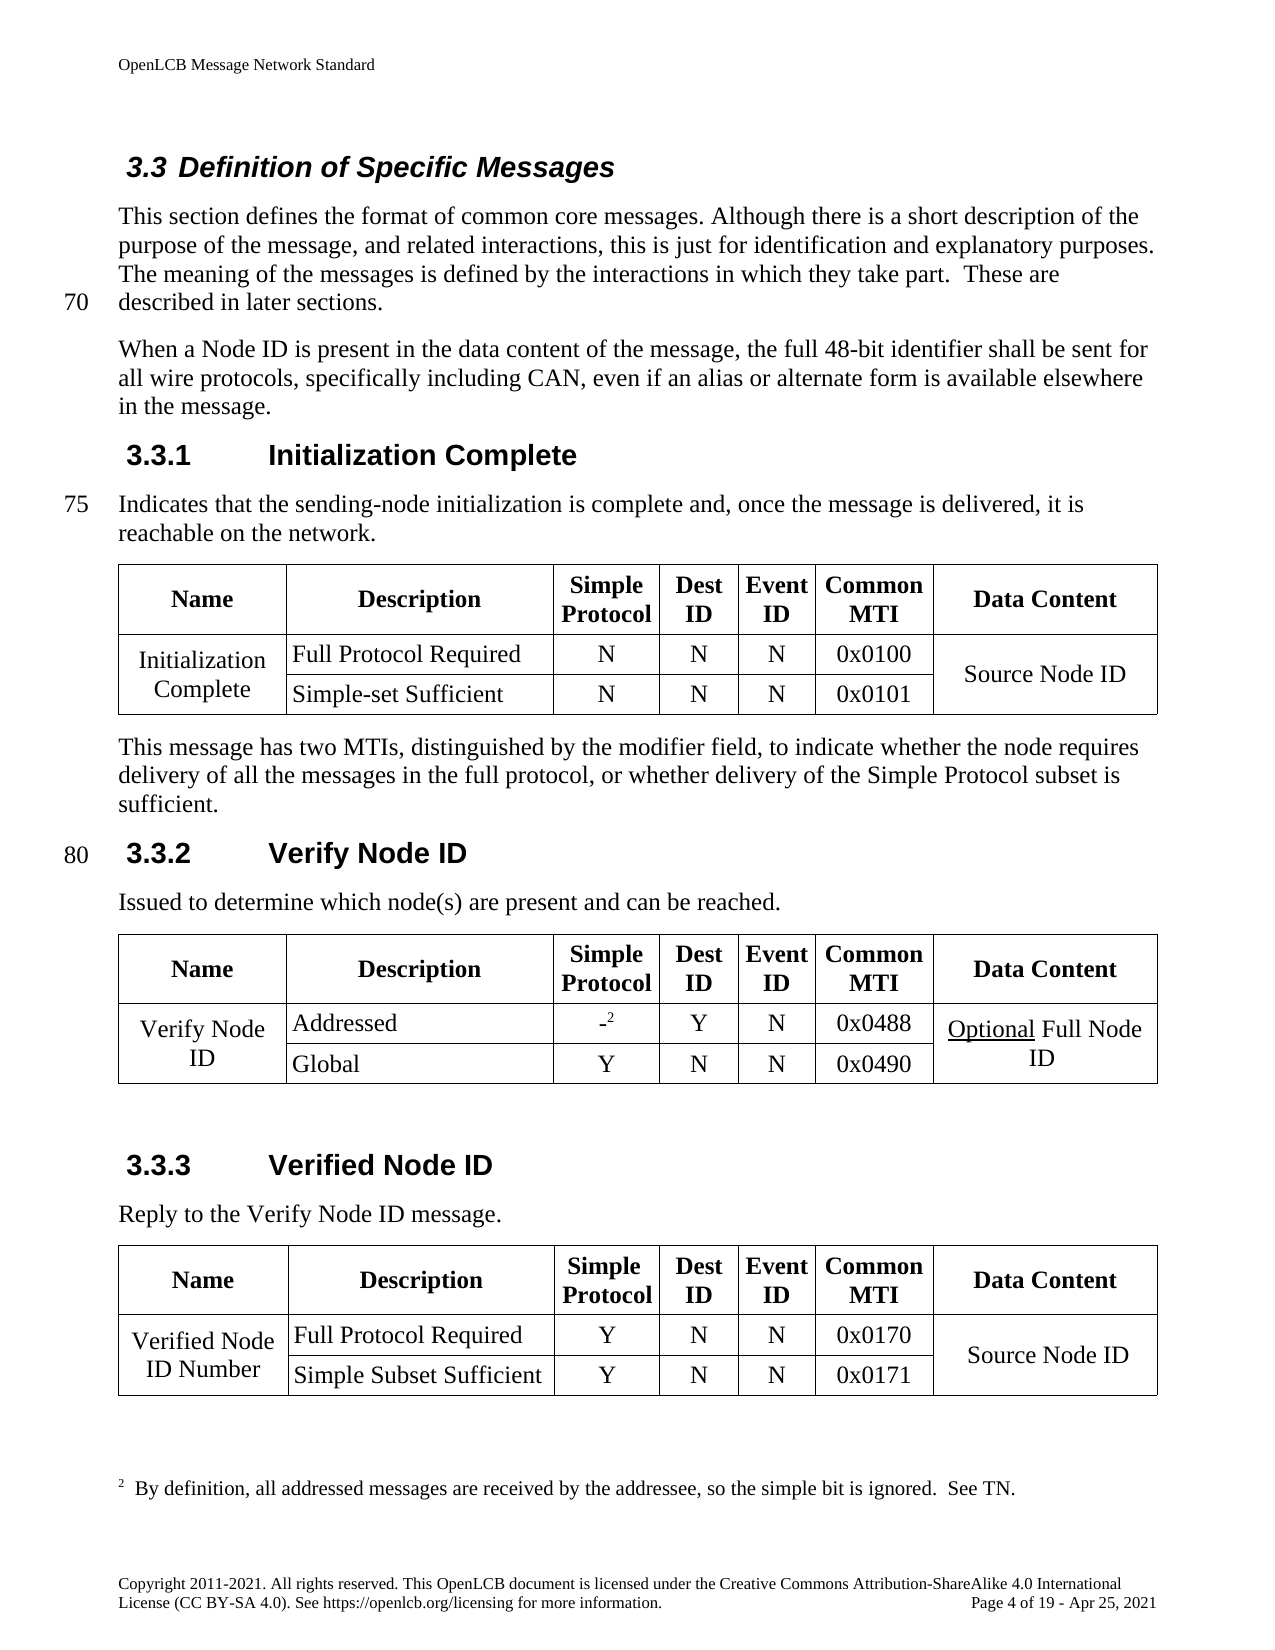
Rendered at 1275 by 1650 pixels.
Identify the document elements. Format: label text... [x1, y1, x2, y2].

table_cell N [660, 1315, 738, 1354]
subtitle Verify Node ID [118, 836, 1157, 869]
table_header Name [119, 565, 286, 633]
table_cell Global [287, 1044, 553, 1083]
table_cell Source Node ID [934, 635, 1157, 714]
table_cell 0x0490 [816, 1044, 933, 1083]
table_cell N [739, 675, 815, 714]
table_cell 0x0488 [816, 1004, 933, 1043]
table_header CommonMTI [816, 1246, 933, 1314]
text This message has two MTIs, distinguished by the modifier field, to indicate whether the node requires delivery of all the messages in the full protocol, or whether delivery of the Simple Protocol subset is sufficient. [118, 732, 1157, 818]
table_cell - [554, 1004, 659, 1043]
table_cell N [660, 635, 738, 674]
table_header Name [119, 935, 286, 1003]
table_header CommonMTI [816, 565, 933, 633]
table_cell Verified Node ID Number [119, 1315, 288, 1395]
table_cell Simple-set Sufficient [287, 675, 553, 714]
table_cell Y [660, 1004, 738, 1043]
table_cell N [554, 675, 659, 714]
table_header Event ID [739, 935, 815, 1003]
table_cell 0x0100 [816, 635, 933, 674]
table_header Dest ID [660, 565, 738, 633]
text Reply to the Verify Node ID message. [118, 1199, 1157, 1227]
table_header Description [287, 935, 553, 1003]
table_cell Simple Subset Sufficient [289, 1356, 554, 1395]
table_cell N [660, 1356, 738, 1395]
table_cell N [739, 1044, 815, 1083]
table_header Description [287, 565, 553, 633]
table_header Data Content [934, 935, 1157, 1003]
table_cell Source Node ID [934, 1315, 1157, 1395]
table_cell Y [554, 1044, 659, 1083]
table_header Event ID [739, 565, 815, 633]
table_header Simple Protocol [554, 565, 659, 633]
table_cell N [660, 1044, 738, 1083]
table_header Name [119, 1246, 288, 1314]
subtitle Definition of Specific Messages [118, 150, 1157, 183]
table_cell Addressed [287, 1004, 553, 1043]
table_cell N [660, 675, 738, 714]
table_header Data Content [934, 565, 1157, 633]
table_cell Full Protocol Required [287, 635, 553, 674]
text Issued to determine which node(s) are present and can be reached. [118, 887, 1157, 916]
table_cell Y [555, 1356, 659, 1395]
table_cell Y [555, 1315, 659, 1354]
table_header Dest ID [660, 935, 738, 1003]
table_header Simple Protocol [555, 1246, 659, 1314]
table_header Event ID [739, 1246, 815, 1314]
table_cell N [739, 1315, 815, 1354]
text When a Node ID is present in the data content of the message, the full 48-bit identifier shall be sent for all wire protocols, specifically including CAN, even if an alias or alternate form is available elsewhere in the message. [118, 334, 1157, 420]
subtitle Verified Node ID [118, 1147, 1157, 1181]
table_cell Full Protocol Required [289, 1315, 554, 1354]
table_cell N [554, 635, 659, 674]
table_cell 0x0101 [816, 675, 933, 714]
table_cell N [739, 635, 815, 674]
table_header Description [289, 1246, 554, 1314]
table_cell Verify Node ID [119, 1004, 286, 1083]
subtitle Initialization Complete [118, 438, 1157, 471]
text This section defines the format of common core messages. Although there is a short description of the purpose of the message, and related interactions, this is just for identification and explanatory purposes. The meaning of the messages is defined by the interactions in which they take part. These are described in later sections. [118, 201, 1157, 316]
table_header CommonMTI [816, 935, 933, 1003]
table_header Simple Protocol [554, 935, 659, 1003]
text Indicates that the sending-node initialization is complete and, once the message is delivered, it is reachable on the network. [118, 489, 1157, 547]
table_cell Initialization Complete [119, 635, 286, 714]
table_header Data Content [934, 1246, 1157, 1314]
table_cell N [739, 1004, 815, 1043]
table_cell N [739, 1356, 815, 1395]
table_cell 0x0170 [816, 1315, 933, 1354]
table_cell Optional Full Node ID [934, 1004, 1157, 1083]
table_header Dest ID [660, 1246, 738, 1314]
table_cell 0x0171 [816, 1356, 933, 1395]
